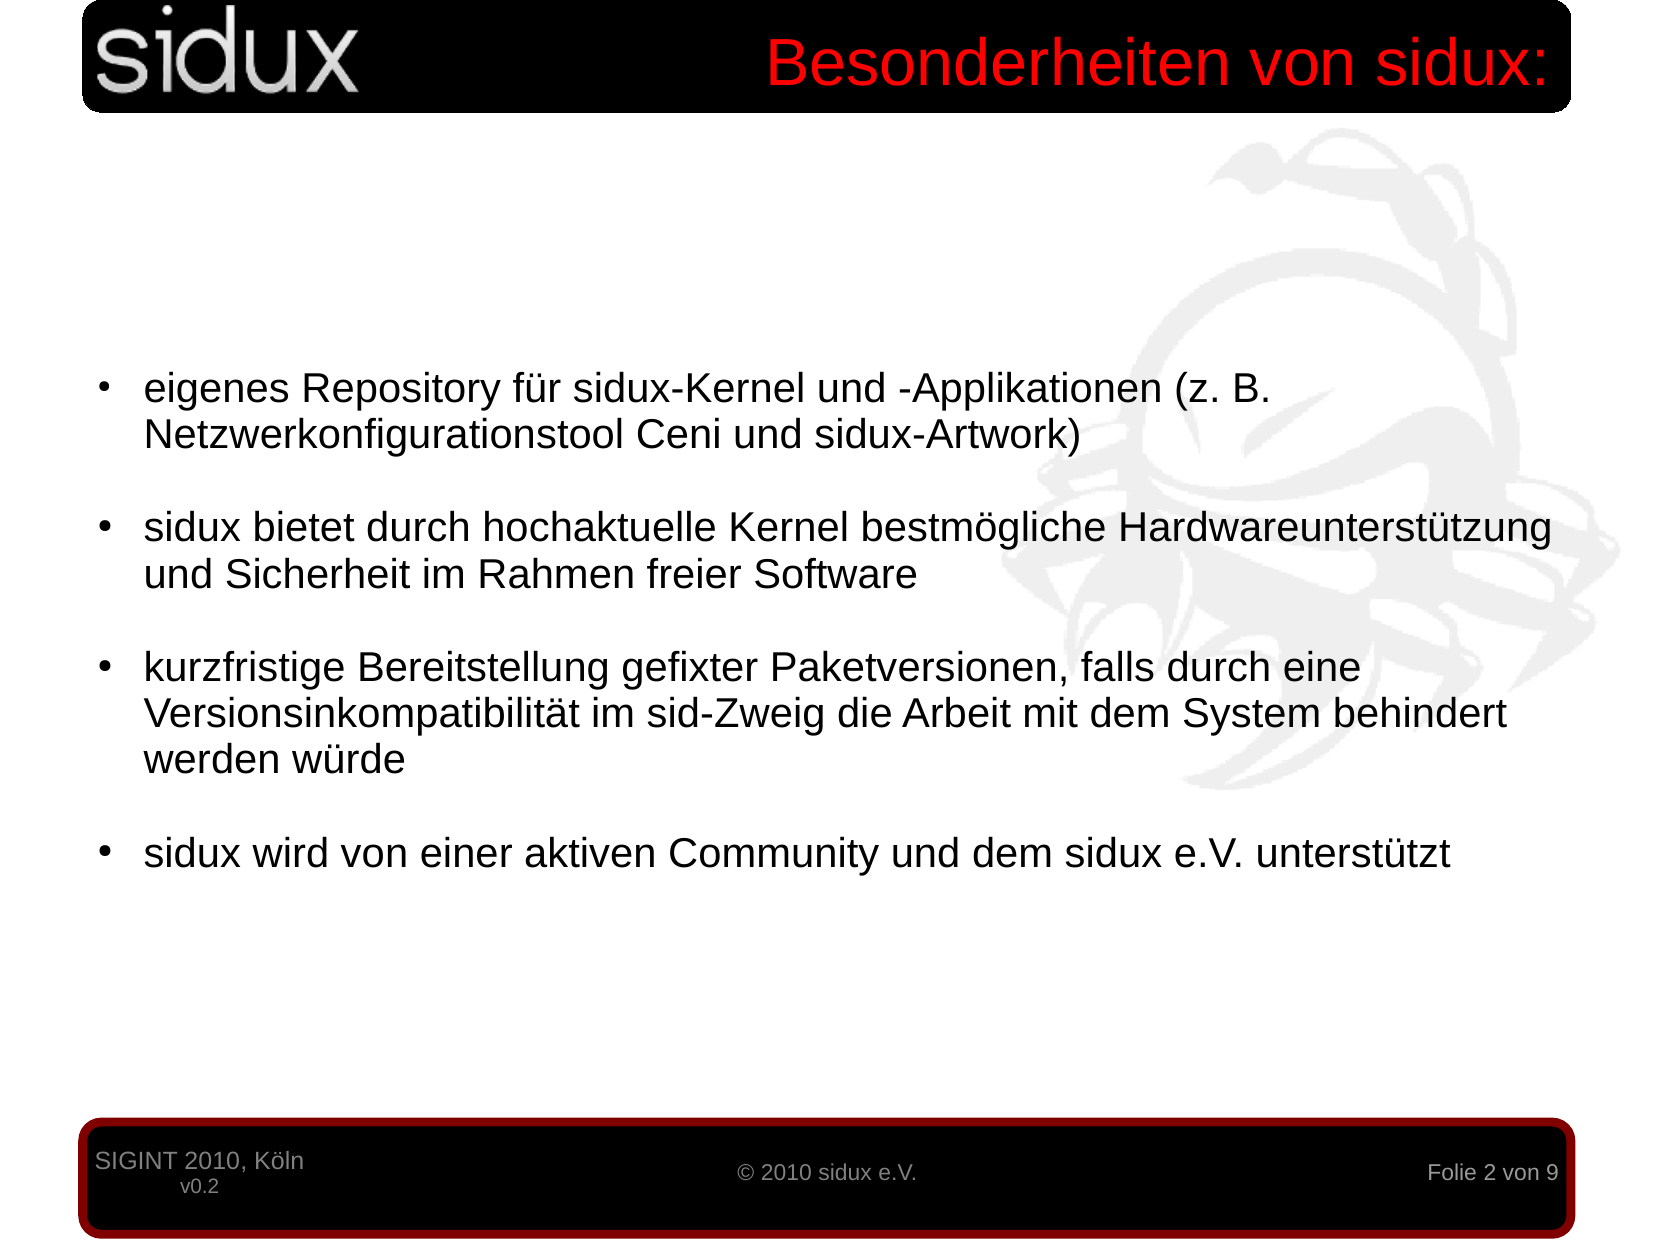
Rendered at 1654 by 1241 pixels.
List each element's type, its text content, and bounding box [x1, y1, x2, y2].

picture [93, 5, 418, 106]
text_box Besonderheiten von sidux: [442, 17, 1565, 108]
text_box eigenes Repository für sidux-Kernel und -Applikationen (z. B. Netzwerkonfigurationstool Ceni und sidux-Artwork) sidux bietet durch hochaktuelle Kernel bestmögliche Hardwareunterstützung und Sicherheit im Rahmen freier Software kurzfristige Bereitstellung gefixter Paketversionen, falls durch eine Versionsinkompatibilität im sid-Zweig die Arbeit mit dem System behindert werden würde sidux wird von einer aktiven Community und dem sidux e.V. unterstützt [82, 147, 1573, 1093]
picture [997, 122, 1625, 798]
